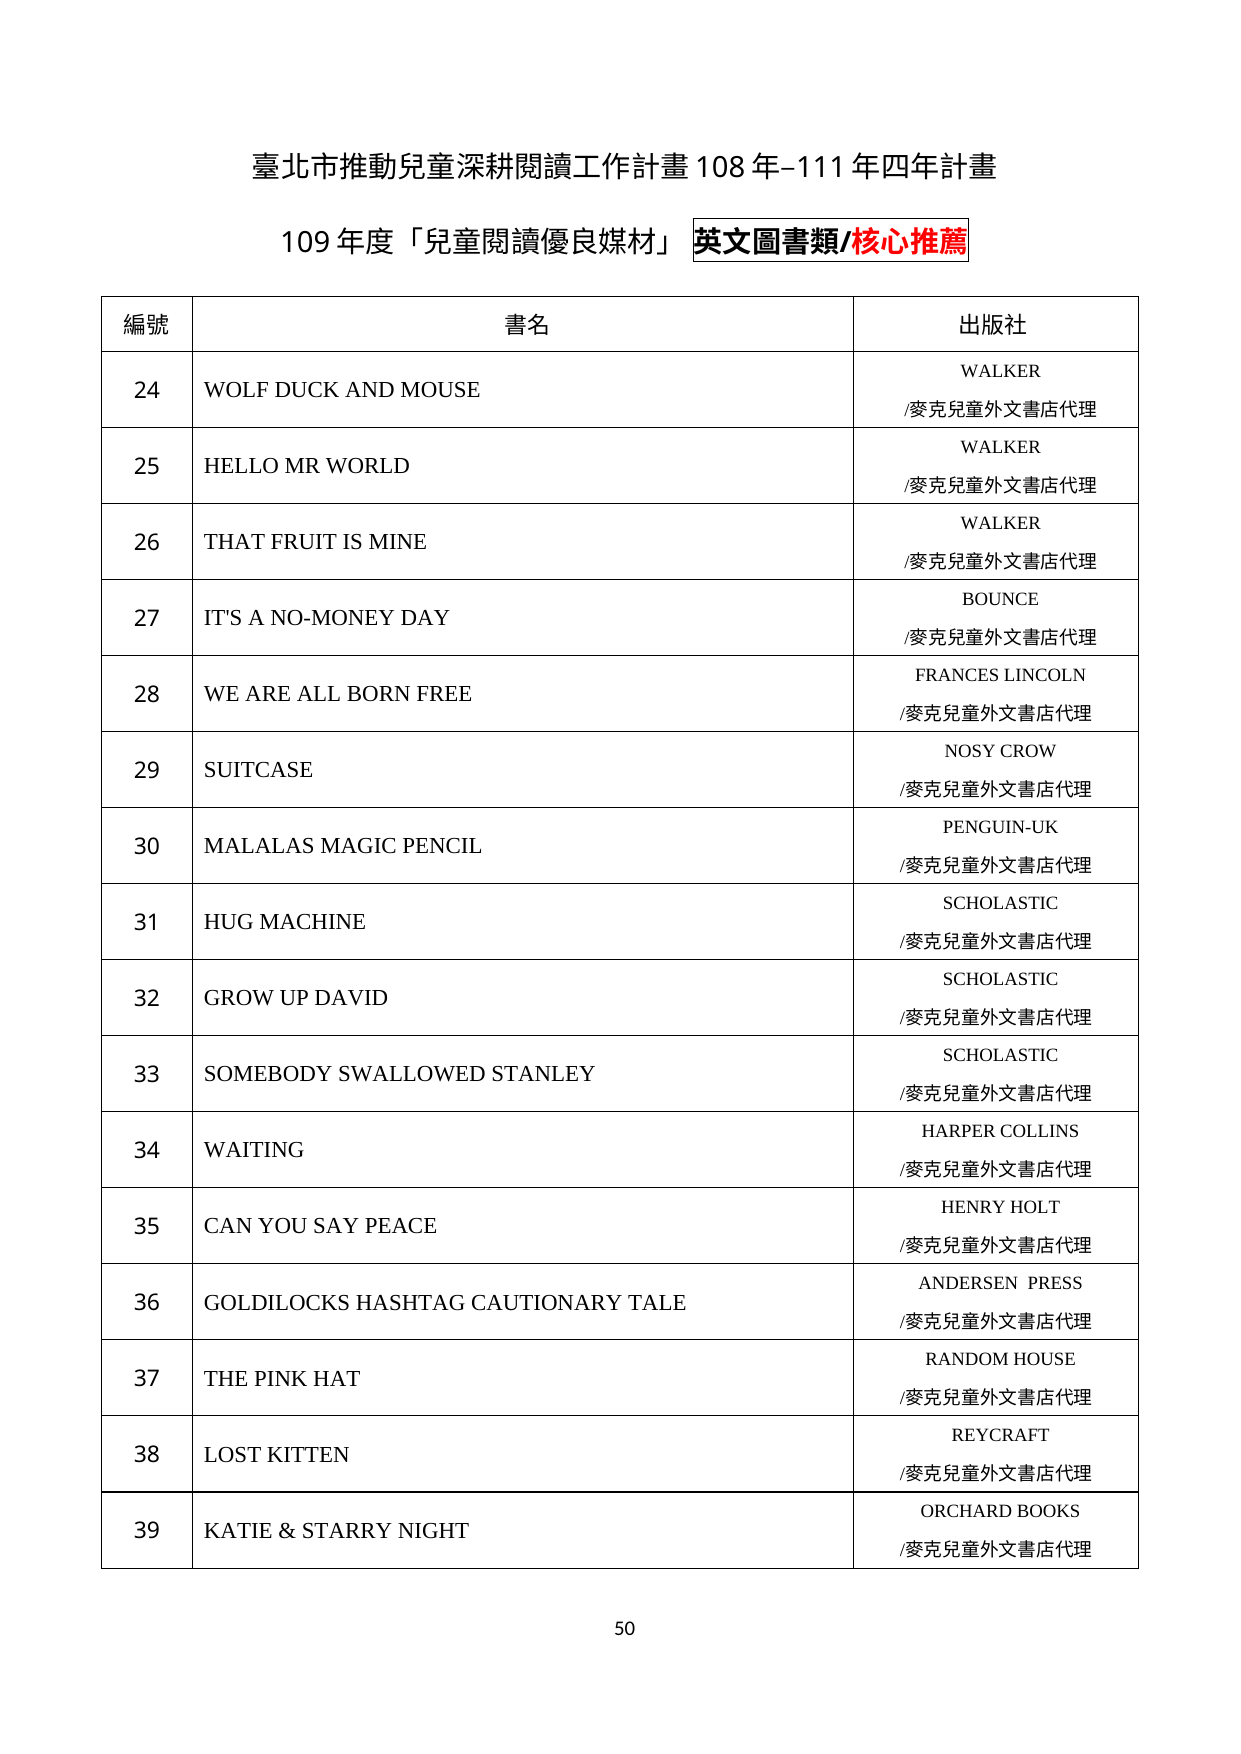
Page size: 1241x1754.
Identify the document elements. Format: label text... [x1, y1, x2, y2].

table_cell 39 [102, 1493, 192, 1567]
table_cell WALKER /麥克兒童外文書店代理 [854, 352, 1138, 427]
table_cell 37 [102, 1340, 192, 1415]
table_cell WOLF DUCK AND MOUSE [193, 352, 853, 427]
table_cell 36 [102, 1264, 192, 1339]
table_cell 33 [102, 1036, 192, 1111]
table_cell 30 [102, 808, 192, 883]
table_cell WALKER /麥克兒童外文書店代理 [854, 504, 1138, 579]
table_cell THAT FRUIT IS MINE [193, 504, 853, 579]
table_cell SUITCASE [193, 732, 853, 807]
table_header 編號 [102, 297, 192, 351]
table_cell CAN YOU SAY PEACE [193, 1188, 853, 1263]
table_cell 32 [102, 960, 192, 1035]
table_cell REYCRAFT /麥克兒童外文書店代理 [854, 1416, 1138, 1491]
table_cell ORCHARD BOOKS /麥克兒童外文書店代理 [854, 1493, 1138, 1567]
table_cell MALALAS MAGIC PENCIL [193, 808, 853, 883]
table_cell 38 [102, 1416, 192, 1491]
table_cell 35 [102, 1188, 192, 1263]
table_cell SOMEBODY SWALLOWED STANLEY [193, 1036, 853, 1111]
table_cell 31 [102, 884, 192, 959]
text 臺北市推動兒童深耕閱讀工作計畫108年–111年四年計畫 [118, 127, 1122, 202]
table_cell WALKER /麥克兒童外文書店代理 [854, 428, 1138, 503]
table_cell HELLO MR WORLD [193, 428, 853, 503]
table_cell 34 [102, 1112, 192, 1187]
table_cell GOLDILOCKS HASHTAG CAUTIONARY TALE [193, 1264, 853, 1339]
table_cell ANDERSEN PRESS /麥克兒童外文書店代理 [854, 1264, 1138, 1339]
table_cell 29 [102, 732, 192, 807]
table_cell 26 [102, 504, 192, 579]
table_cell WAITING [193, 1112, 853, 1187]
table_header 出版社 [854, 297, 1138, 351]
table_cell WE ARE ALL BORN FREE [193, 656, 853, 731]
table_cell SCHOLASTIC /麥克兒童外文書店代理 [854, 884, 1138, 959]
text 109年度「兒童閱讀優良媒材」 英文圖書類/核心推薦 [118, 202, 1122, 277]
table_cell IT'S A NO-MONEY DAY [193, 580, 853, 655]
table_cell SCHOLASTIC /麥克兒童外文書店代理 [854, 960, 1138, 1035]
table_cell HENRY HOLT /麥克兒童外文書店代理 [854, 1188, 1138, 1263]
table_cell 27 [102, 580, 192, 655]
table_cell 28 [102, 656, 192, 731]
table_cell LOST KITTEN [193, 1416, 853, 1491]
table_cell BOUNCE /麥克兒童外文書店代理 [854, 580, 1138, 655]
table_cell HARPER COLLINS /麥克兒童外文書店代理 [854, 1112, 1138, 1187]
table_cell GROW UP DAVID [193, 960, 853, 1035]
table_cell THE PINK HAT [193, 1340, 853, 1415]
table_cell KATIE & STARRY NIGHT [193, 1493, 853, 1567]
table_cell 25 [102, 428, 192, 503]
table_cell HUG MACHINE [193, 884, 853, 959]
table_cell 24 [102, 352, 192, 427]
table_cell NOSY CROW /麥克兒童外文書店代理 [854, 732, 1138, 807]
table_header 書名 [193, 297, 853, 351]
table_cell SCHOLASTIC /麥克兒童外文書店代理 [854, 1036, 1138, 1111]
table_cell FRANCES LINCOLN /麥克兒童外文書店代理 [854, 656, 1138, 731]
table_cell PENGUIN-UK /麥克兒童外文書店代理 [854, 808, 1138, 883]
table_cell RANDOM HOUSE /麥克兒童外文書店代理 [854, 1340, 1138, 1415]
